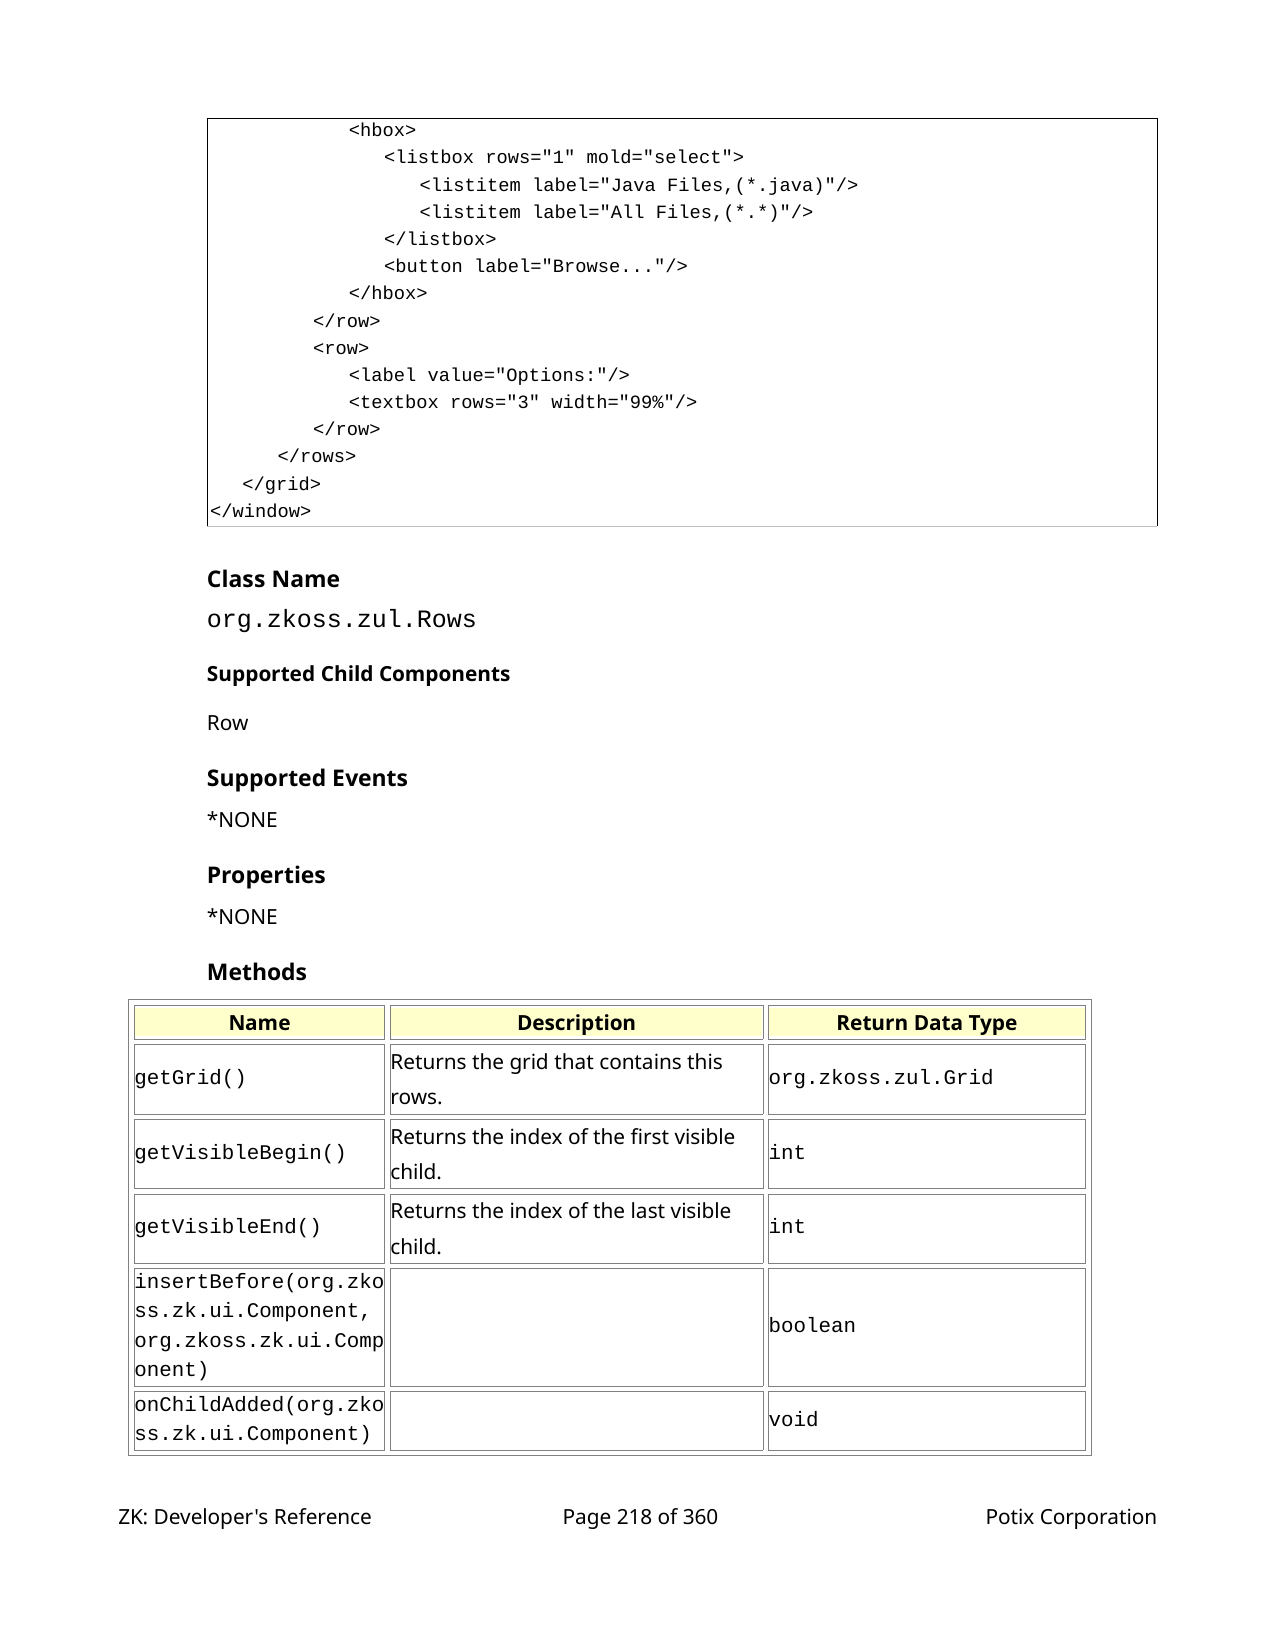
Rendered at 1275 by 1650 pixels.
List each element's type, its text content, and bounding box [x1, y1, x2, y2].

table_cell void [765, 1386, 1088, 1450]
text </listbox> [208, 227, 1157, 251]
text <listitem label="Java Files,(*.java)"/> [208, 172, 1157, 197]
text <listbox rows="1" mold="select"> [208, 145, 1157, 169]
text <listitem label="All Files,(*.*)"/> [208, 200, 1157, 224]
text </row> [208, 417, 1157, 441]
table_cell int [765, 1114, 1088, 1188]
table_cell getVisibleEnd() [131, 1188, 387, 1263]
table_cell Returns the grid that contains this rows. [387, 1039, 765, 1113]
text </row> [208, 308, 1157, 333]
table_header Return Data Type [765, 1000, 1088, 1039]
text <textbox rows="3" width="99%"/> [208, 390, 1157, 414]
table_cell [391, 1269, 763, 1386]
table_header Description [387, 1000, 765, 1039]
text <button label="Browse..."/> [208, 254, 1157, 278]
table_header Name [131, 1000, 387, 1039]
table_cell [391, 1392, 763, 1450]
text </hbox> [208, 281, 1157, 306]
text org.zkoss.zul.Rows [207, 606, 1157, 634]
text <row> [208, 336, 1157, 360]
table_cell Returns the index of the last visible child. [387, 1188, 765, 1263]
text *NONE [207, 902, 1157, 931]
text <hbox> [208, 119, 1157, 142]
table_cell getVisibleBegin() [131, 1114, 387, 1188]
subtitle Supported Child Components [207, 659, 1157, 688]
table_cell int [765, 1188, 1088, 1263]
table_cell insertBefore(org.zkoss.zk.ui.Component, org.zkoss.zk.ui.Component) [131, 1263, 387, 1386]
text </grid> [208, 472, 1157, 496]
table_cell [387, 1386, 765, 1450]
table_cell boolean [765, 1263, 1088, 1386]
table_cell org.zkoss.zul.Grid [765, 1039, 1088, 1113]
text </rows> [208, 444, 1157, 469]
table_cell onChildAdded(org.zkoss.zk.ui.Component) [131, 1386, 387, 1450]
subtitle Class Name [207, 563, 1157, 594]
text Row [207, 708, 1157, 737]
text <label value="Options:"/> [208, 363, 1157, 387]
text *NONE [207, 805, 1157, 834]
subtitle Supported Events [207, 762, 1157, 793]
subtitle Methods [207, 956, 1157, 987]
table_cell Returns the index of the first visible child. [387, 1114, 765, 1188]
subtitle Properties [207, 859, 1157, 890]
table_cell [387, 1263, 765, 1386]
text </window> [208, 499, 1157, 526]
table_cell getGrid() [131, 1039, 387, 1113]
